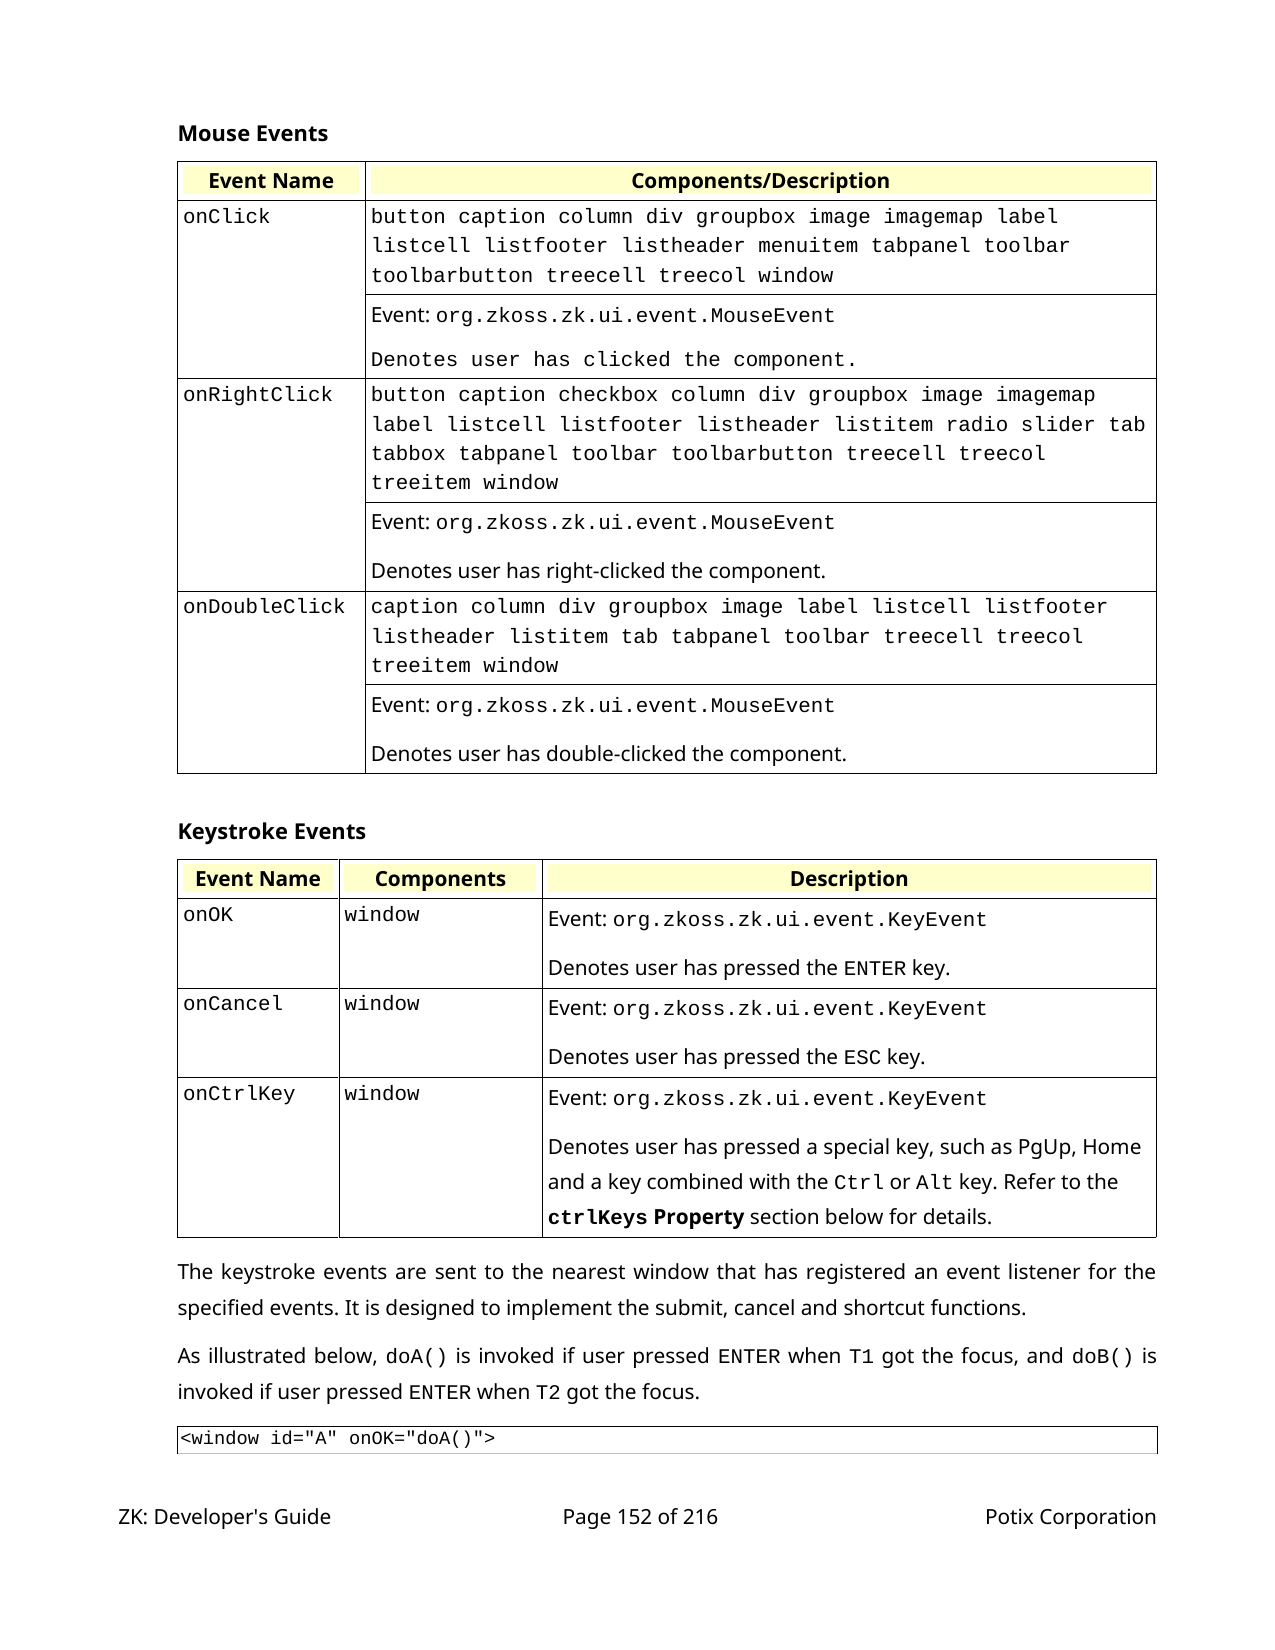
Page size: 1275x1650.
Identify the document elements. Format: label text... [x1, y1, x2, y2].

text The keystroke events are sent to the nearest window that has registered an event listener for the specified events. It is designed to implement the submit, cancel and shortcut functions. [177, 1257, 1157, 1321]
subtitle Mouse Events [177, 118, 1157, 148]
table_cell Event: org.zkoss.zk.ui.event.KeyEvent Denotes user has pressed the ESC key. [543, 989, 1156, 1077]
table_header Components/Description [366, 162, 1156, 200]
text <window id="A" onOK="doA()"> [178, 1427, 1157, 1453]
table_cell onRightClick [178, 379, 365, 591]
table_cell onClick [178, 201, 365, 378]
table_header button caption column div groupbox image imagemap label listcell listfooter listheader menuitem tabpanel toolbar toolbarbutton treecell treecol window [366, 201, 1156, 294]
subtitle Keystroke Events [177, 816, 1157, 846]
table_cell onOK [178, 899, 338, 988]
table_cell Event: org.zkoss.zk.ui.event.MouseEvent Denotes user has right-clicked the component. [366, 503, 1156, 591]
table_cell Event: org.zkoss.zk.ui.event.MouseEvent Denotes user has clicked the component. [366, 295, 1156, 378]
table_cell onDoubleClick [178, 592, 365, 773]
table_header button caption checkbox column div groupbox image imagemap label listcell listfooter listheader listitem radio slider tab tabbox tabpanel toolbar toolbarbutton treecell treecol treeitem window [366, 379, 1156, 502]
table_cell Event: org.zkoss.zk.ui.event.MouseEvent Denotes user has double-clicked the component. [366, 685, 1156, 773]
table_cell Event: org.zkoss.zk.ui.event.KeyEvent Denotes user has pressed a special key, such as PgUp, Home and a key combined with the Ctrl or Alt key. Refer to the ctrlKeys Property section below for details. [543, 1078, 1156, 1237]
table_cell window [340, 989, 542, 1077]
table_header Components [340, 860, 542, 898]
table_header Description [543, 860, 1156, 898]
text As illustrated below, doA() is invoked if user pressed ENTER when T1 got the focus, and doB() is invoked if user pressed ENTER when T2 got the focus. [177, 1342, 1157, 1406]
table_header Event Name [178, 162, 365, 200]
table_cell onCancel [178, 989, 338, 1077]
table_cell Event: org.zkoss.zk.ui.event.KeyEvent Denotes user has pressed the ENTER key. [543, 899, 1156, 988]
table_cell window [340, 899, 542, 988]
table_cell onCtrlKey [178, 1078, 338, 1237]
table_cell window [340, 1078, 542, 1237]
table_header caption column div groupbox image label listcell listfooter listheader listitem tab tabpanel toolbar treecell treecol treeitem window [366, 592, 1156, 684]
table_header Event Name [178, 860, 338, 898]
